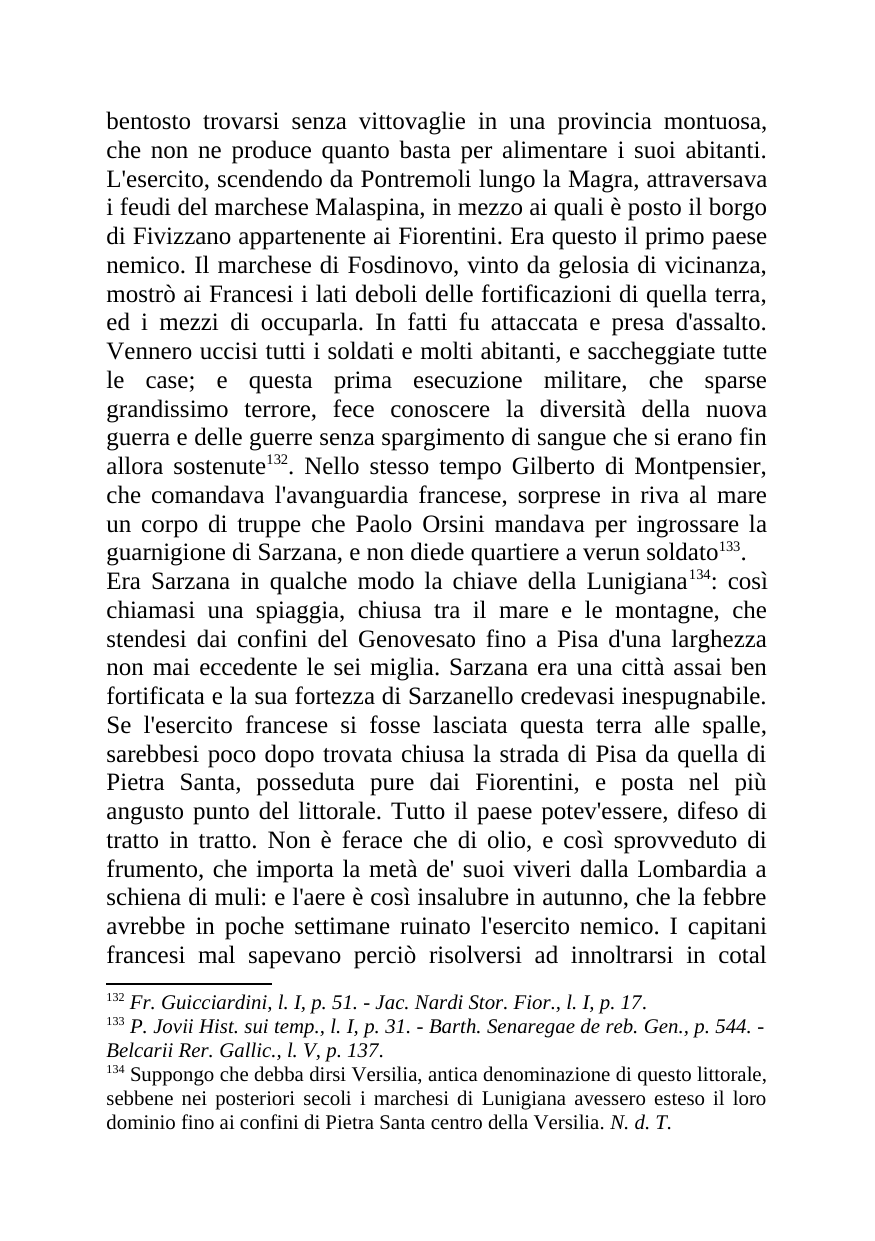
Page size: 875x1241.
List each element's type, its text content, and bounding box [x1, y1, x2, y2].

text P. Jovii Hist. sui temp., l. I, p. 31. - Barth. Senaregae de reb. Gen., p. 544. - Belcarii Rer. Gallic., l. V, p. 137. [106, 1014, 768, 1062]
text Fr. Guicciardini, l. I, p. 51. - Jac. Nardi Stor. Fior., l. I, p. 17. [106, 989, 768, 1014]
text Era Sarzana in qualche modo la chiave della Lunigiana: così chiamasi una spiaggia, chiusa tra il mare e le montagne, che stendesi dai confini del Genovesato fino a Pisa d'una larghezza non mai eccedente le sei miglia. Sarzana era una città assai ben fortificata e la sua fortezza di Sarzanello credevasi inespugnabile. Se l'esercito francese si fosse lasciata questa terra alle spalle, sarebbesi poco dopo trovata chiusa la strada di Pisa da quella di Pietra Santa, posseduta pure dai Fiorentini, e posta nel più angusto punto del littorale. Tutto il paese potev'essere, difeso di tratto in tratto. Non è ferace che di olio, e così sprovveduto di frumento, che importa la metà de' suoi viveri dalla Lombardia a schiena di muli: e l'aere è così insalubre in autunno, che la febbre avrebbe in poche settimane ruinato l'esercito nemico. I capitani francesi mal sapevano perciò risolversi ad innoltrarsi in cotal [106, 566, 768, 969]
text Suppongo che debba dirsi Versilia, antica denominazione di questo littorale, sebbene nei posteriori secoli i marchesi di Lunigiana avessero esteso il loro dominio fino ai confini di Pietra Santa centro della Versilia. N. d. T. [106, 1062, 768, 1134]
text bentosto trovarsi senza vittovaglie in una provincia montuosa, che non ne produce quanto basta per alimentare i suoi abitanti. L'esercito, scendendo da Pontremoli lungo la Magra, attraversava i feudi del marchese Malaspina, in mezzo ai quali è posto il borgo di Fivizzano appartenente ai Fiorentini. Era questo il primo paese nemico. Il marchese di Fosdinovo, vinto da gelosia di vicinanza, mostrò ai Francesi i lati deboli delle fortificazioni di quella terra, ed i mezzi di occuparla. In fatti fu attaccata e presa d'assalto. Vennero uccisi tutti i soldati e molti abitanti, e saccheggiate tutte le case; e questa prima esecuzione militare, che sparse grandissimo terrore, fece conoscere la diversità della nuova guerra e delle guerre senza spargimento di sangue che si erano fin allora sostenute. Nello stesso tempo Gilberto di Montpensier, che comandava l'avanguardia francese, sorprese in riva al mare un corpo di truppe che Paolo Orsini mandava per ingrossare la guarnigione di Sarzana, e non diede quartiere a verun soldato. [106, 106, 768, 566]
